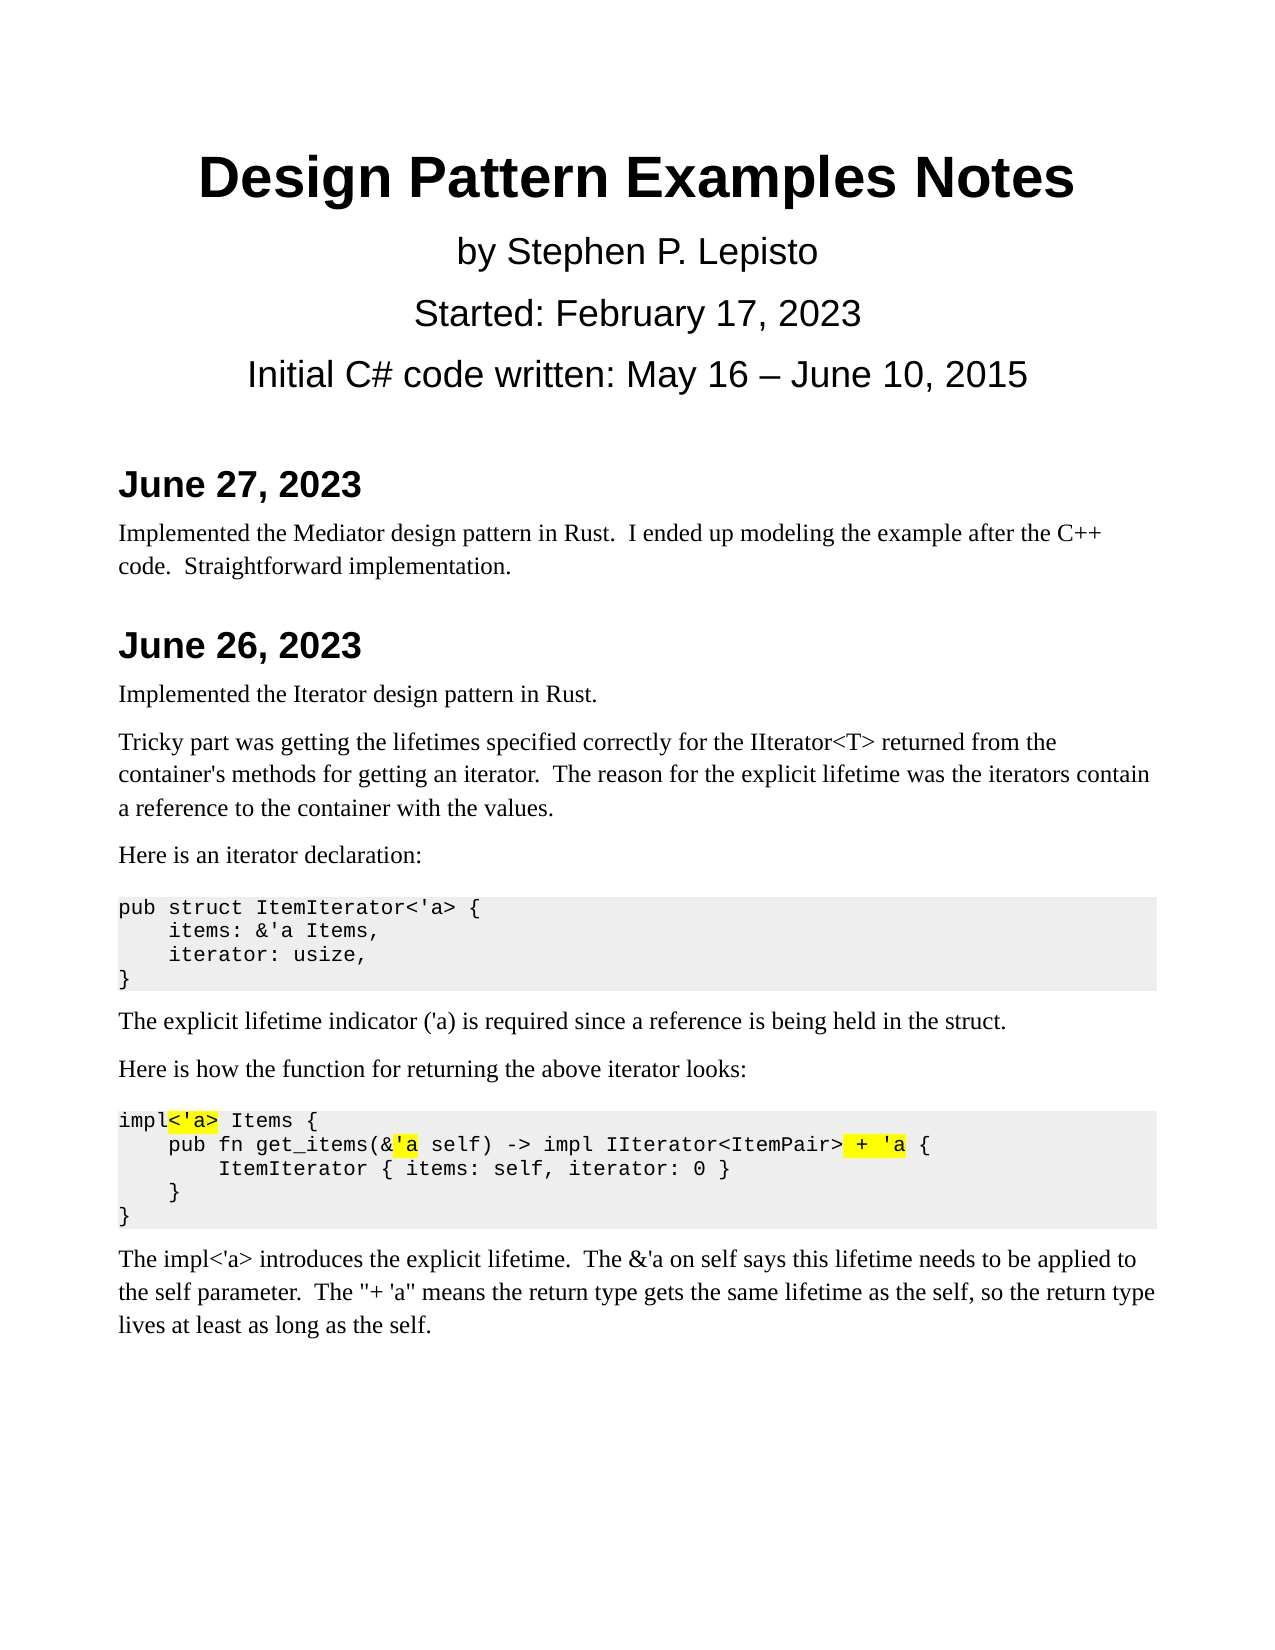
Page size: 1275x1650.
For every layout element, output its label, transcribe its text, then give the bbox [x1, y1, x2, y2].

subtitle by Stephen P. Lepisto [118, 229, 1157, 272]
text pub struct ItemIterator<'a> { [118, 897, 1157, 920]
text Here is an iterator declaration: [118, 840, 1157, 869]
text } [118, 968, 1157, 991]
subtitle June 27, 2023 [118, 462, 1157, 505]
text ItemIterator { items: self, iterator: 0 } [118, 1158, 1157, 1181]
text impl<'a> Items { [118, 1111, 1157, 1134]
title Design Pattern Examples Notes [118, 143, 1157, 210]
text iterator: usize, [118, 944, 1157, 968]
text The explicit lifetime indicator ('a) is required since a reference is being held in the struct. [118, 1006, 1157, 1035]
text Implemented the Mediator design pattern in Rust. I ended up modeling the example after the C++ code. Straightforward implementation. [118, 518, 1157, 579]
text } [118, 1205, 1157, 1229]
text Tricky part was getting the lifetimes specified correctly for the IIterator<T> returned from the container's methods for getting an iterator. The reason for the explicit lifetime was the iterators contain a reference to the container with the values. [118, 727, 1157, 821]
text Here is how the function for returning the above iterator looks: [118, 1054, 1157, 1083]
subtitle June 26, 2023 [118, 623, 1157, 666]
text items: &'a Items, [118, 920, 1157, 944]
text pub fn get_items(&'a self) -> impl IIterator<ItemPair> + 'a { [118, 1134, 1157, 1158]
text The impl<'a> introduces the explicit lifetime. The &'a on self says this lifetime needs to be applied to the self parameter. The "+ 'a" means the return type gets the same lifetime as the self, so the return type lives at least as long as the self. [118, 1244, 1157, 1338]
text } [118, 1181, 1157, 1205]
subtitle Started: February 17, 2023 [118, 291, 1157, 334]
text Implemented the Iterator design pattern in Rust. [118, 679, 1157, 708]
subtitle Initial C# code written: May 16 – June 10, 2015 [118, 353, 1157, 396]
